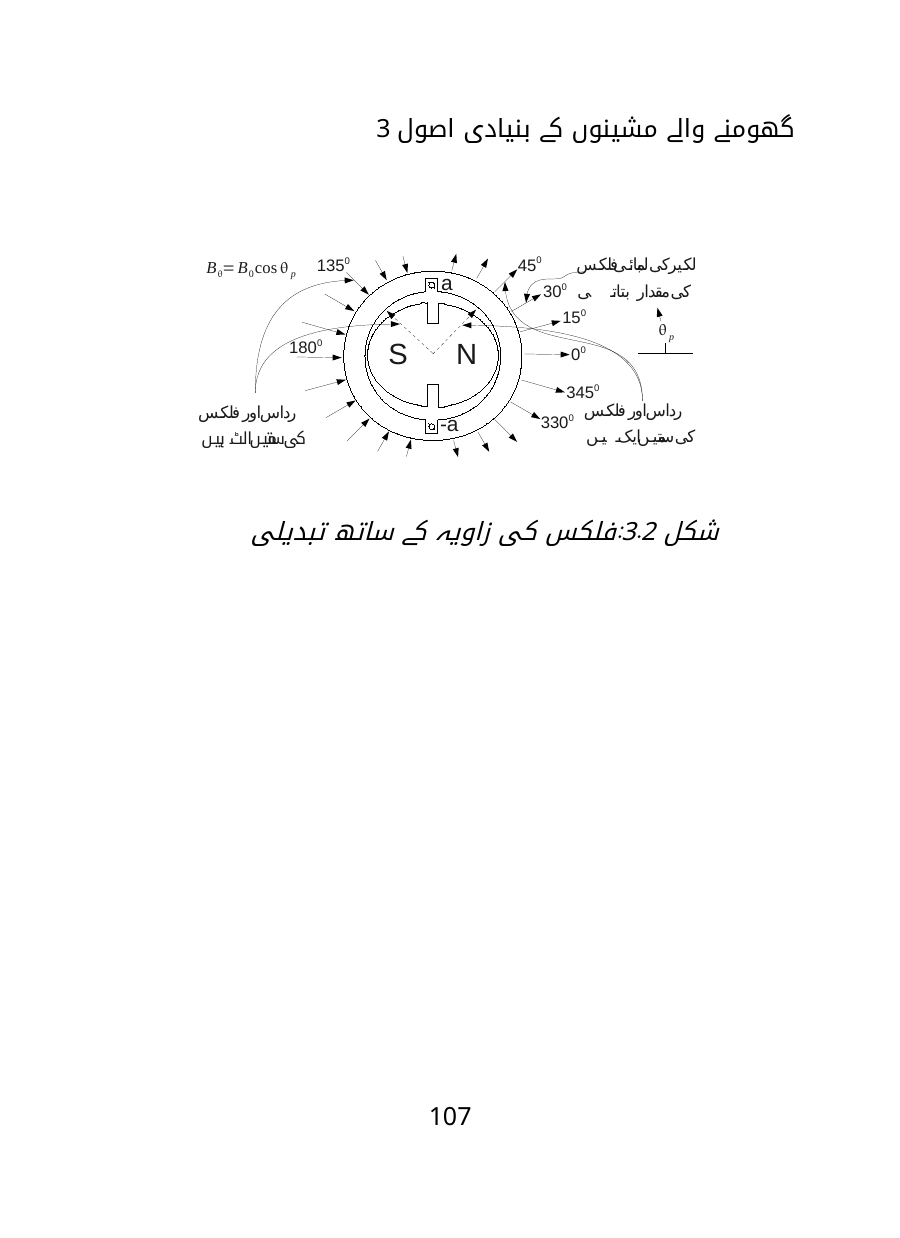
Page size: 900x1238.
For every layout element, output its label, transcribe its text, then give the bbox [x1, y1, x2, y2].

text شکل 3.2:فلکس کی زاویہ کے ساتھ تبدیلی [182, 195, 718, 556]
